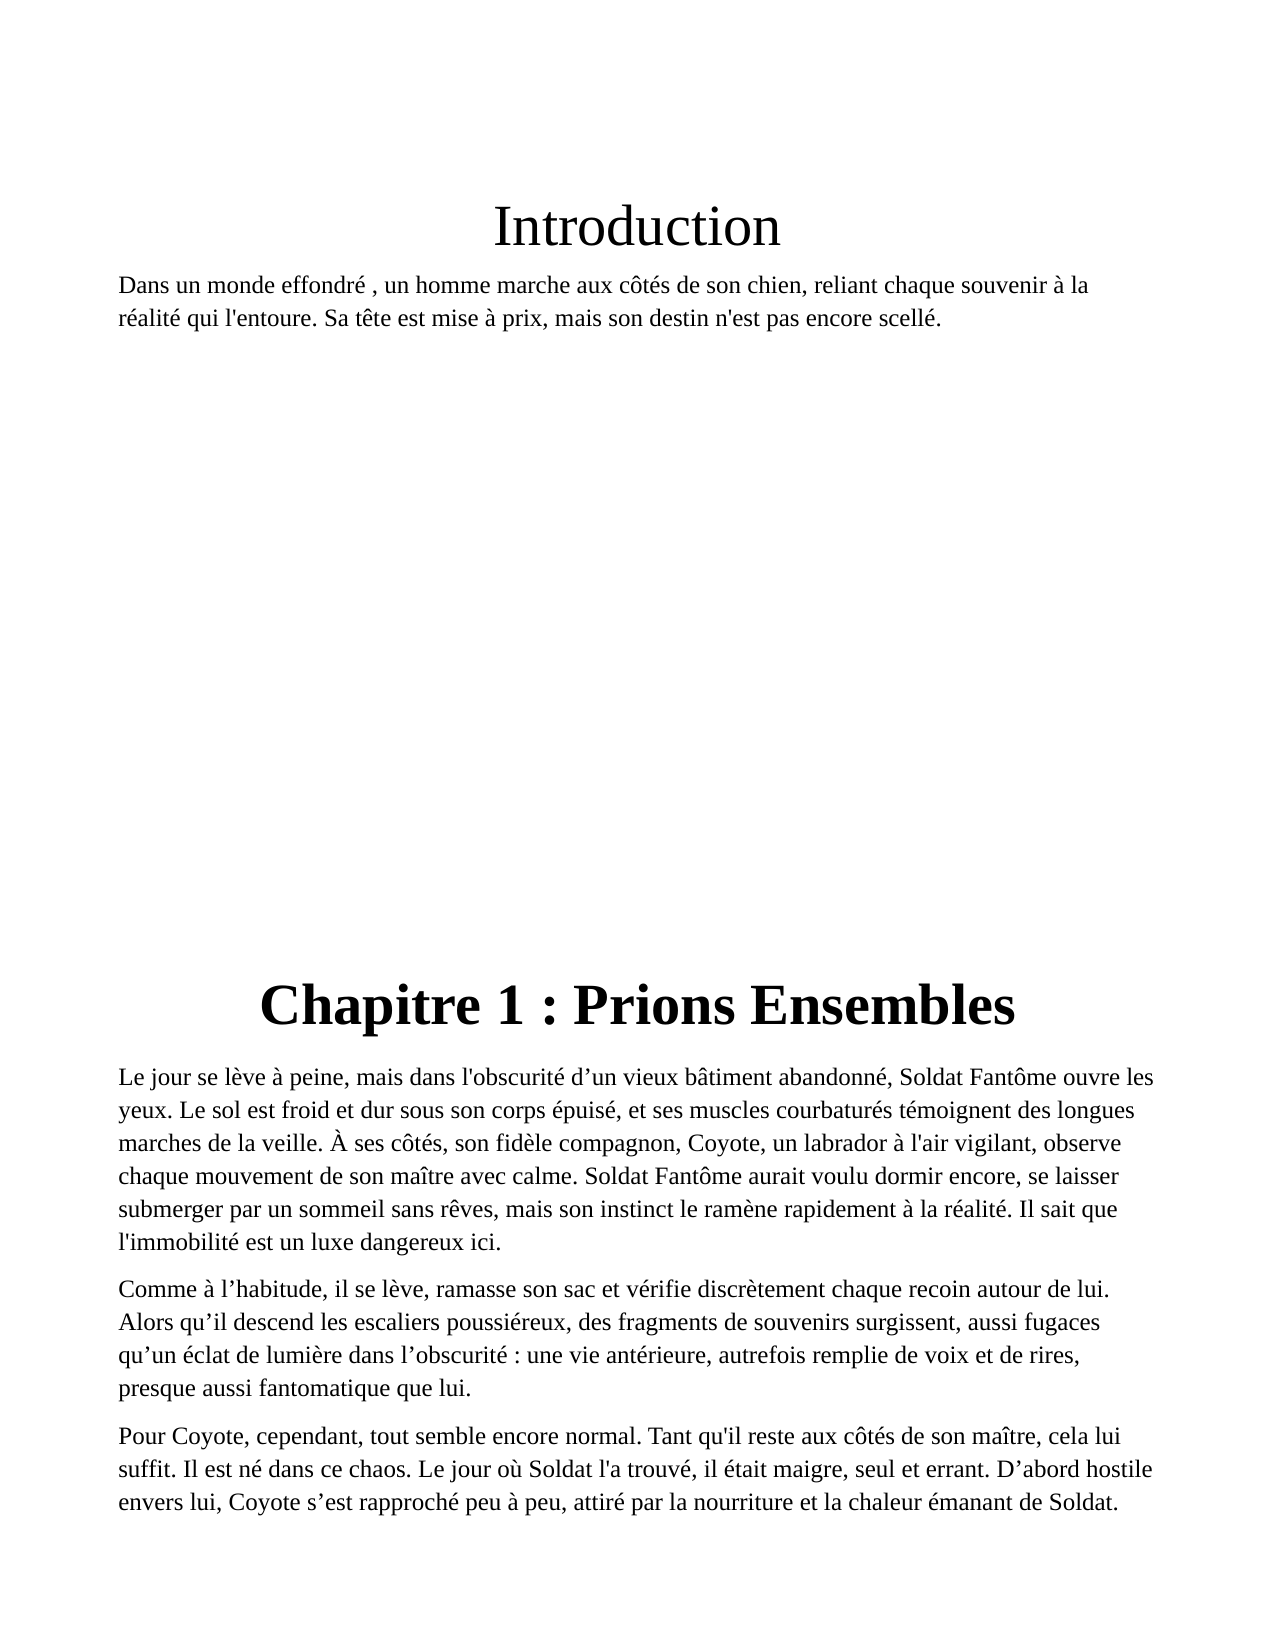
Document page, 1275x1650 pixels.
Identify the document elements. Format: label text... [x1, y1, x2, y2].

text Le jour se lève à peine, mais dans l'obscurité d’un vieux bâtiment abandonné, Soldat Fantôme ouvre les yeux. Le sol est froid et dur sous son corps épuisé, et ses muscles courbaturés témoignent des longues marches de la veille. À ses côtés, son fidèle compagnon, Coyote, un labrador à l'air vigilant, observe chaque mouvement de son maître avec calme. Soldat Fantôme aurait voulu dormir encore, se laisser submerger par un sommeil sans rêves, mais son instinct le ramène rapidement à la réalité. Il sait que l'immobilité est un luxe dangereux ici. [118, 1062, 1157, 1256]
text Pour Coyote, cependant, tout semble encore normal. Tant qu'il reste aux côtés de son maître, cela lui suffit. Il est né dans ce chaos. Le jour où Soldat l'a trouvé, il était maigre, seul et errant. D’abord hostile envers lui, Coyote s’est rapproché peu à peu, attiré par la nourriture et la chaleur émanant de Soldat. [118, 1421, 1157, 1516]
text Chapitre 1 : Prions Ensembles [118, 970, 1157, 1037]
text Dans un monde effondré , un homme marche aux côtés de son chien, reliant chaque souvenir à la réalité qui l'entoure. Sa tête est mise à prix, mais son destin n'est pas encore scellé. [118, 271, 1157, 332]
subtitle Introduction [118, 191, 1157, 258]
text Comme à l’habitude, il se lève, ramasse son sac et vérifie discrètement chaque recoin autour de lui. Alors qu’il descend les escaliers poussiéreux, des fragments de souvenirs surgissent, aussi fugaces qu’un éclat de lumière dans l’obscurité : une vie antérieure, autrefois remplie de voix et de rires, presque aussi fantomatique que lui. [118, 1274, 1157, 1402]
